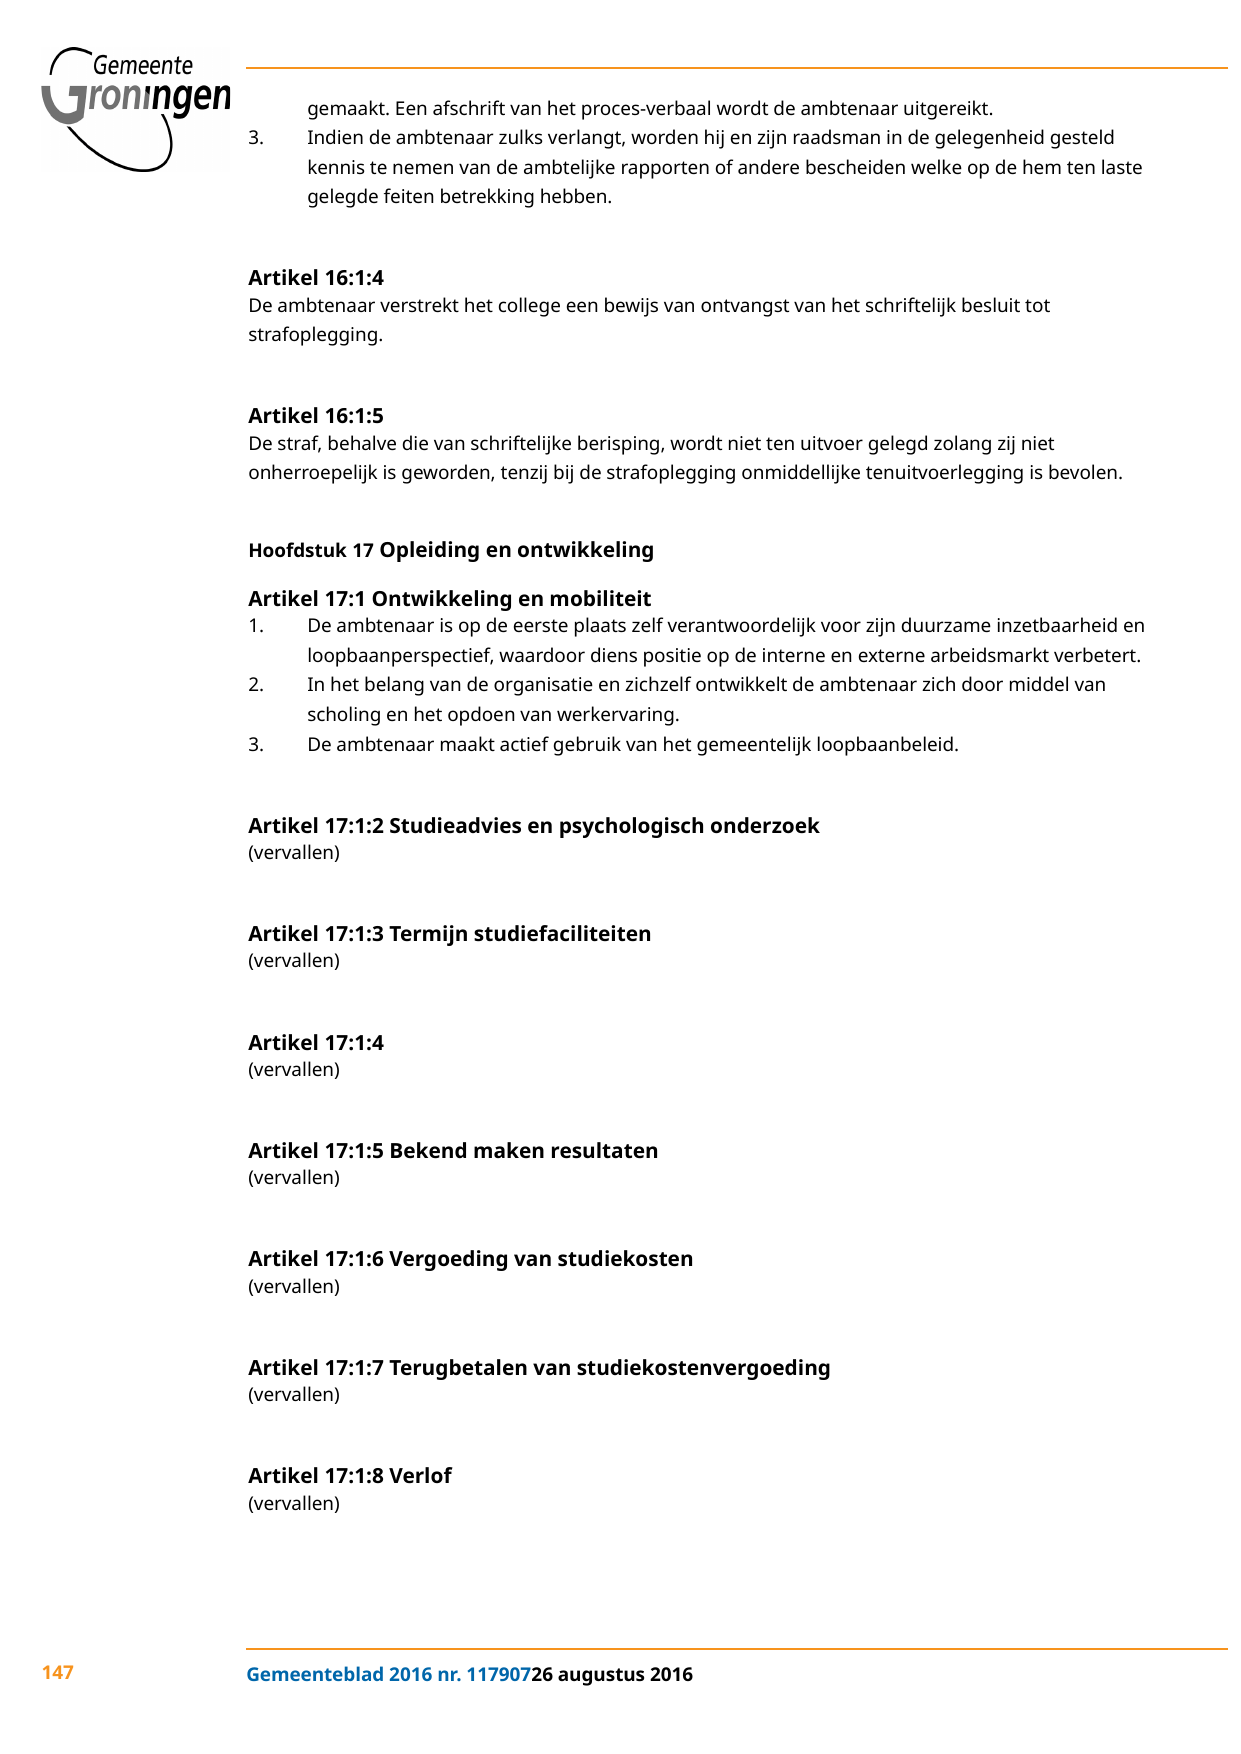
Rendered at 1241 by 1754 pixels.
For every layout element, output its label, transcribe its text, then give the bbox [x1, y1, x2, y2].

text (vervallen) [248, 1490, 1152, 1516]
text Artikel 17:1 Ontwikkeling en mobiliteit [248, 584, 1152, 612]
list gemaakt. Een afschrift van het proces-verbaal wordt de ambtenaar uitgereikt. [248, 95, 1152, 121]
text Artikel 17:1:2 Studieadvies en psychologisch onderzoek [248, 811, 1152, 839]
text (vervallen) [248, 1164, 1152, 1190]
text (vervallen) [248, 948, 1152, 973]
text Artikel 17:1:3 Termijn studiefaciliteiten [248, 919, 1152, 948]
list De ambtenaar maakt actief gebruik van het gemeentelijk loopbaanbeleid. [248, 731, 1152, 757]
text (vervallen) [248, 1056, 1152, 1082]
text Artikel 16:1:4 [248, 263, 1152, 292]
text Artikel 17:1:4 [248, 1028, 1152, 1056]
list Indien de ambtenaar zulks verlangt, worden hij en zijn raadsman in de gelegenheid gesteld kennis te nemen van de ambtelijke rapporten of andere bescheiden welke op de hem ten laste gelegde feiten betrekking hebben. [248, 124, 1152, 209]
text Artikel 17:1:7 Terugbetalen van studiekostenvergoeding [248, 1353, 1152, 1381]
picture [41, 47, 231, 172]
text (vervallen) [248, 1381, 1152, 1407]
text Artikel 17:1:6 Vergoeding van studiekosten [248, 1244, 1152, 1273]
text Artikel 16:1:5 [248, 402, 1152, 430]
text Artikel 17:1:8 Verlof [248, 1461, 1152, 1490]
text Artikel 17:1:5 Bekend maken resultaten [248, 1136, 1152, 1164]
text (vervallen) [248, 839, 1152, 865]
list De ambtenaar is op de eerste plaats zelf verantwoordelijk voor zijn duurzame inzetbaarheid en loopbaanperspectief, waardoor diens positie op de interne en externe arbeidsmarkt verbetert. [248, 612, 1152, 668]
text De straf, behalve die van schriftelijke berisping, wordt niet ten uitvoer gelegd zolang zij niet onherroepelijk is geworden, tenzij bij de strafoplegging onmiddellijke tenuitvoerlegging is bevolen. [248, 430, 1152, 485]
text De ambtenaar verstrekt het college een bewijs van ontvangst van het schriftelijk besluit tot strafoplegging. [248, 292, 1152, 347]
text (vervallen) [248, 1273, 1152, 1299]
text Hoofdstuk 17 Opleiding en ontwikkeling [248, 535, 1152, 563]
list In het belang van de organisatie en zichzelf ontwikkelt de ambtenaar zich door middel van scholing en het opdoen van werkervaring. [248, 672, 1152, 727]
